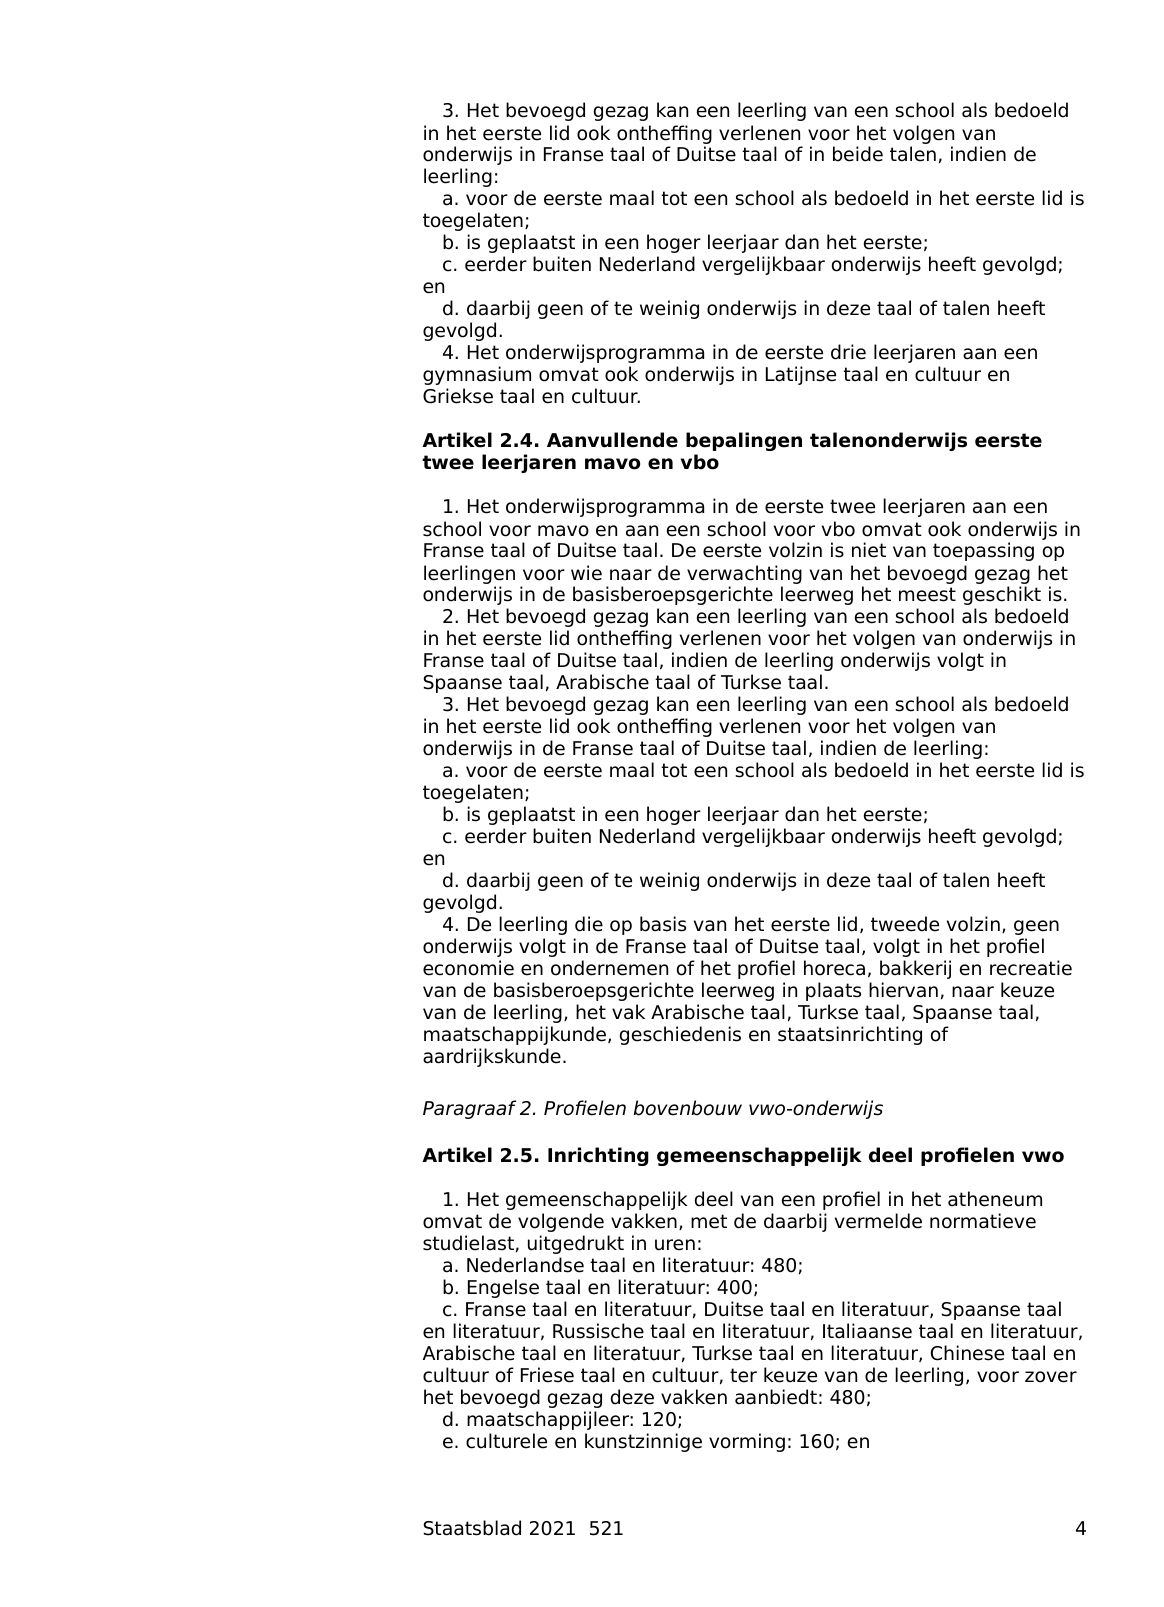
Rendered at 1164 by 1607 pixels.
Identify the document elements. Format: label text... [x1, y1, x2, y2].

text 4. De leerling die op basis van het eerste lid, tweede volzin, geen onderwijs volgt in de Franse taal of Duitse taal, volgt in het profiel economie en ondernemen of het profiel horeca, bakkerij en recreatie van de basisberoepsgerichte leerweg in plaats hiervan, naar keuze van de leerling, het vak Arabische taal, Turkse taal, Spaanse taal, maatschappijkunde, geschiedenis en staatsinrichting of aardrijkskunde. [422, 914, 1087, 1068]
text d. maatschappijleer: 120; [422, 1409, 1087, 1431]
subtitle Paragraaf 2. Profielen bovenbouw vwo-onderwijs [422, 1098, 1087, 1120]
text a. Nederlandse taal en literatuur: 480; [422, 1255, 1087, 1277]
text 2. Het bevoegd gezag kan een leerling van een school als bedoeld in het eerste lid ontheffing verlenen voor het volgen van onderwijs in Franse taal of Duitse taal, indien de leerling onderwijs volgt in Spaanse taal, Arabische taal of Turkse taal. [422, 606, 1087, 694]
text c. eerder buiten Nederland vergelijkbaar onderwijs heeft gevolgd; en [422, 254, 1087, 298]
text 1. Het gemeenschappelijk deel van een profiel in het atheneum omvat de volgende vakken, met de daarbij vermelde normatieve studielast, uitgedrukt in uren: [422, 1189, 1087, 1255]
text 4. Het onderwijsprogramma in de eerste drie leerjaren aan een gymnasium omvat ook onderwijs in Latijnse taal en cultuur en Griekse taal en cultuur. [422, 342, 1087, 408]
text d. daarbij geen of te weinig onderwijs in deze taal of talen heeft gevolgd. [422, 298, 1087, 342]
text b. is geplaatst in een hoger leerjaar dan het eerste; [422, 232, 1087, 254]
text a. voor de eerste maal tot een school als bedoeld in het eerste lid is toegelaten; [422, 760, 1087, 804]
text c. eerder buiten Nederland vergelijkbaar onderwijs heeft gevolgd; en [422, 826, 1087, 870]
text c. Franse taal en literatuur, Duitse taal en literatuur, Spaanse taal en literatuur, Russische taal en literatuur, Italiaanse taal en literatuur, Arabische taal en literatuur, Turkse taal en literatuur, Chinese taal en cultuur of Friese taal en cultuur, ter keuze van de leerling, voor zover het bevoegd gezag deze vakken aanbiedt: 480; [422, 1299, 1087, 1409]
text a. voor de eerste maal tot een school als bedoeld in het eerste lid is toegelaten; [422, 188, 1087, 232]
text b. is geplaatst in een hoger leerjaar dan het eerste; [422, 804, 1087, 826]
subtitle Artikel 2.4. Aanvullende bepalingen talenonderwijs eerste twee leerjaren mavo en vbo [422, 430, 1087, 474]
text d. daarbij geen of te weinig onderwijs in deze taal of talen heeft gevolgd. [422, 870, 1087, 914]
text e. culturele en kunstzinnige vorming: 160; en [422, 1431, 1087, 1453]
text 3. Het bevoegd gezag kan een leerling van een school als bedoeld in het eerste lid ook ontheffing verlenen voor het volgen van onderwijs in de Franse taal of Duitse taal, indien de leerling: [422, 694, 1087, 760]
text 3. Het bevoegd gezag kan een leerling van een school als bedoeld in het eerste lid ook ontheffing verlenen voor het volgen van onderwijs in Franse taal of Duitse taal of in beide talen, indien de leerling: [422, 100, 1087, 188]
text b. Engelse taal en literatuur: 400; [422, 1277, 1087, 1299]
subtitle Artikel 2.5. Inrichting gemeenschappelijk deel profielen vwo [422, 1145, 1087, 1167]
text 1. Het onderwijsprogramma in de eerste twee leerjaren aan een school voor mavo en aan een school voor vbo omvat ook onderwijs in Franse taal of Duitse taal. De eerste volzin is niet van toepassing op leerlingen voor wie naar de verwachting van het bevoegd gezag het onderwijs in de basisberoepsgerichte leerweg het meest geschikt is. [422, 496, 1087, 606]
